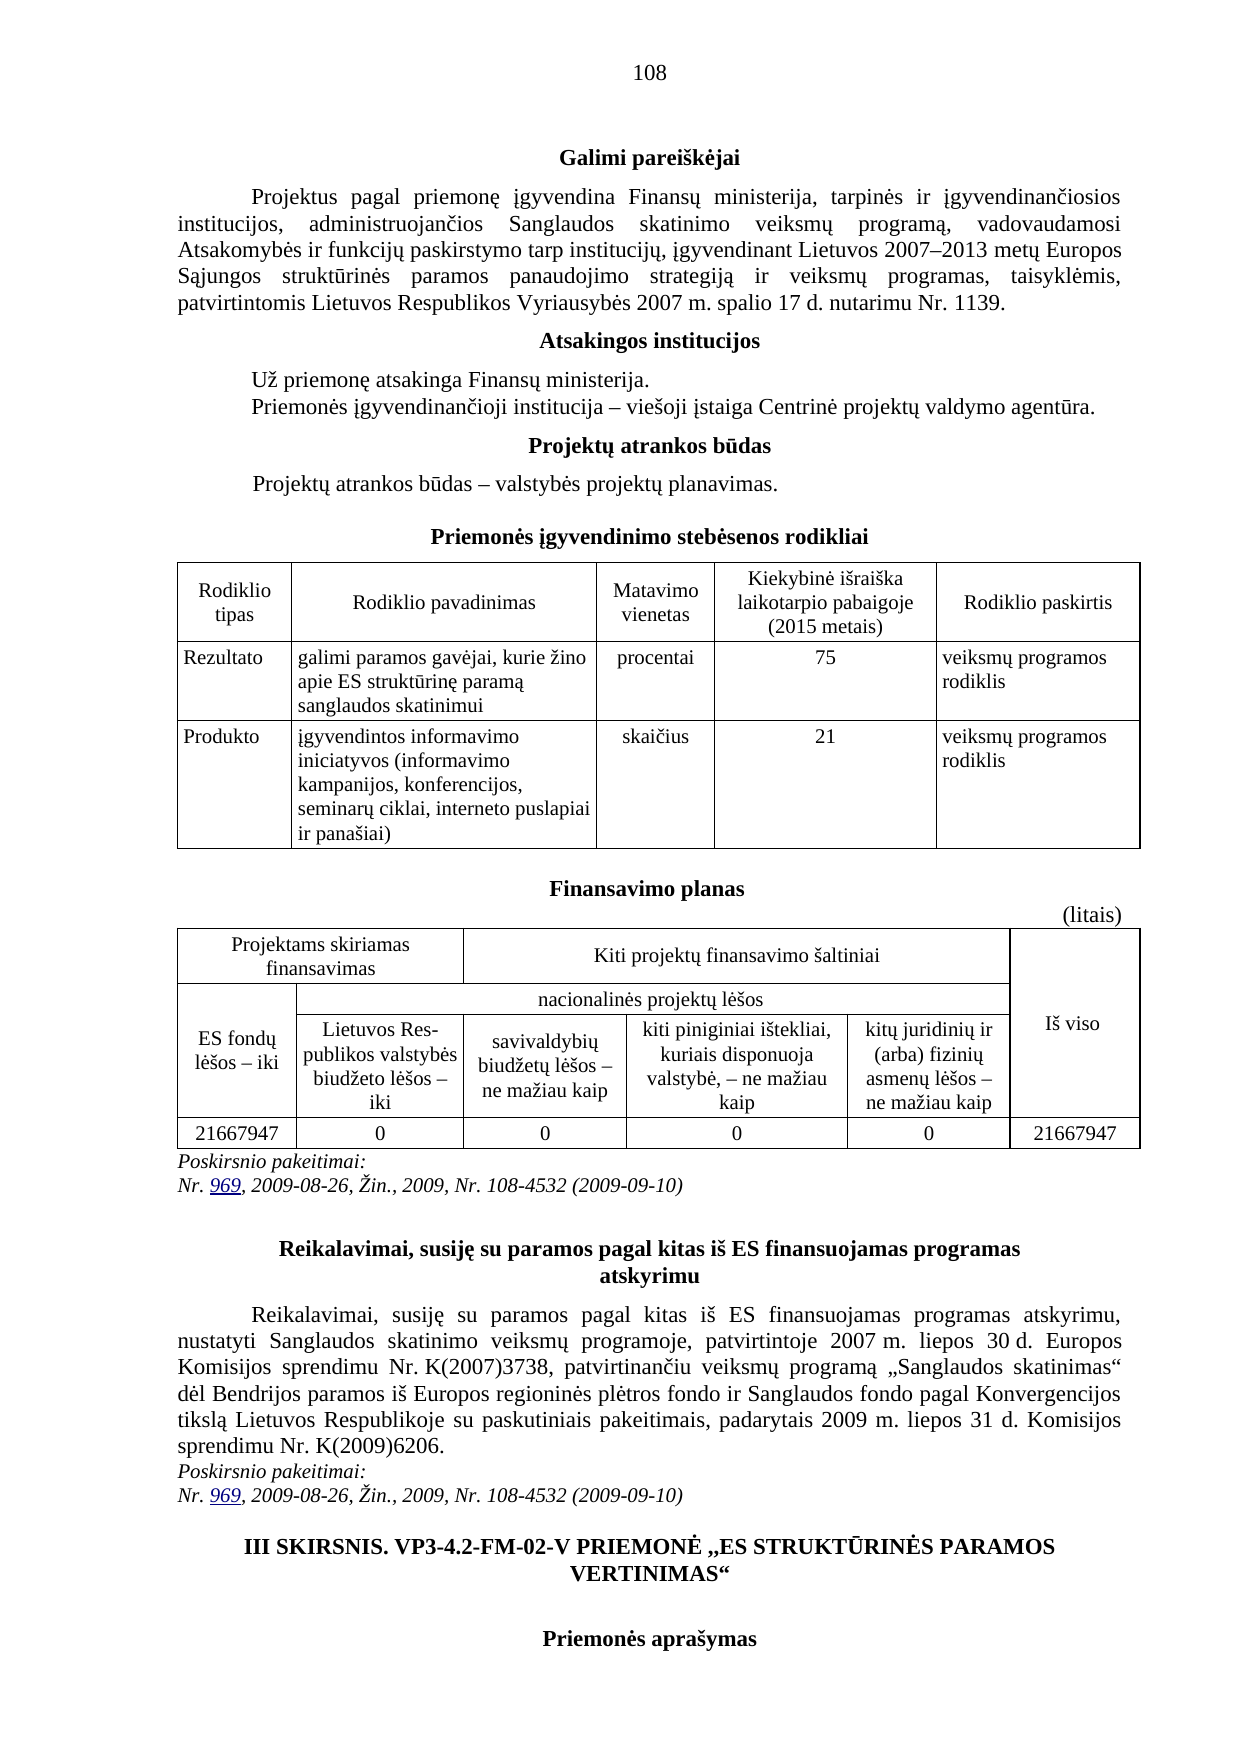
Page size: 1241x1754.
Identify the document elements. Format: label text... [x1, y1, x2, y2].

text Atsakingos institucijos [177, 328, 1122, 354]
text (litais) [177, 901, 1122, 927]
table_cell veiksmų programos rodiklis [937, 721, 1139, 847]
table_cell kitų juridinių ir (arba) fizinių asmenų lėšos – ne mažiau kaip [848, 1015, 1009, 1117]
table_cell 21 [715, 721, 936, 847]
table_cell Lietuvos Res­publikos valsty­bės biudžeto lėšos – iki [297, 1015, 463, 1117]
text Projektų atrankos būdas – valstybės projektų planavimas. [177, 471, 1122, 497]
table_cell 75 [715, 642, 936, 720]
text Nr. 969, 2009-08-26, Žin., 2009, Nr. 108-4532 (2009-09-10) [177, 1173, 1122, 1197]
table_cell 0 [848, 1118, 1009, 1147]
text Priemonės įgyvendinančioji institucija – viešoji įstaiga Centrinė projektų valdymo agentūra. [177, 393, 1122, 419]
text Reikalavimai, susiję su paramos pagal kitas iš ES finansuojamas programas atskyrimu [177, 1236, 1122, 1288]
table_cell 0 [627, 1118, 847, 1147]
table_cell savivaldybių biudžetų lėšos – ne mažiau kaip [464, 1015, 626, 1117]
table_header Kiti projektų finansavimo šaltiniai [464, 929, 1009, 982]
text Galimi pareiškėjai [177, 144, 1122, 171]
table_header Matavimo vienetas [597, 563, 714, 641]
table_header Projektams skiriamas finansavimas [178, 929, 463, 982]
table_header Kiekybinė išraiška laikotarpio pabaigoje (2015 metais) [715, 563, 936, 641]
table_cell skaičius [597, 721, 714, 847]
text Nr. 969, 2009-08-26, Žin., 2009, Nr. 108-4532 (2009-09-10) [177, 1483, 1122, 1507]
table_cell 21667947 [178, 1118, 296, 1147]
table_cell ES fondų lėšos – iki [178, 984, 296, 1117]
table_header Rodiklio pavadinimas [292, 563, 596, 641]
text Poskirsnio pakeitimai: [177, 1149, 1122, 1173]
table_cell procentai [597, 642, 714, 720]
text Finansavimo planas [177, 875, 1122, 901]
table_cell Rezultato [178, 642, 291, 720]
table_header Rodiklio paskirtis [937, 563, 1139, 641]
table_cell nacionalinės projektų lėšos [297, 984, 1009, 1013]
text Projektų atrankos būdas [177, 432, 1122, 458]
table_cell kiti piniginiai ištekliai, kuriais disponuoja valstybė, – ne mažiau kaip [627, 1015, 847, 1117]
table_cell 0 [464, 1118, 626, 1147]
table_cell veiksmų programos rodiklis [937, 642, 1139, 720]
table_cell galimi paramos gavėjai, kurie žino apie ES struktūrinę paramą sanglaudos skatinimui [292, 642, 596, 720]
table_cell 21667947 [1011, 1118, 1139, 1147]
text Reikalavimai, susiję su paramos pagal kitas iš ES finansuojamas programas atskyrimu, nustatyti Sanglaudos skatinimo veiksmų programoje, patvirtintoje 2007 m. liepos 30 d. Europos Komisijos sprendimu Nr. K(2007)3738, patvirtinančiu veiksmų programą „Sanglaudos skatinimas“ dėl Bendrijos paramos iš Europos regioninės plėtros fondo ir Sanglaudos fondo pagal Konvergencijos tikslą Lietuvos Respublikoje su paskutiniais pakeitimais, padarytais 2009 m. liepos 31 d. Komisijos sprendimu Nr. K(2009)6206. [177, 1301, 1122, 1459]
text III SKIRSNIS. VP3-4.2-FM-02-V PRIEMONĖ ,,ES struktūrinės PARAMOS vertinimas“ [177, 1533, 1122, 1586]
table_cell įgyvendintos informavimo iniciatyvos (informavimo kampanijos, konferencijos, seminarų ciklai, interneto puslapiai ir panašiai) [292, 721, 596, 847]
text Priemonės aprašymas [177, 1625, 1122, 1651]
text Priemonės įgyvendinimo stebėsenos rodikliai [177, 523, 1122, 549]
table_cell 0 [297, 1118, 463, 1147]
text Projektus pagal priemonę įgyvendina Finansų ministerija, tarpinės ir įgyvendinančiosios institucijos, administruojančios Sanglaudos skatinimo veiksmų programą, vadovaudamosi Atsakomybės ir funkcijų paskirstymo tarp institucijų, įgyvendinant Lietuvos 2007–2013 metų Europos Sąjungos struktūrinės paramos panaudojimo strategiją ir veiksmų programas, taisyklėmis, patvirtintomis Lietuvos Respublikos Vyriausybės 2007 m. spalio 17 d. nutarimu Nr. 1139. [177, 183, 1122, 315]
table_header Iš viso [1011, 929, 1139, 1117]
text Už priemonę atsakinga Finansų ministerija. [177, 366, 1122, 393]
text Poskirsnio pakeitimai: [177, 1459, 1122, 1483]
table_cell Produkto [178, 721, 291, 847]
table_header Rodiklio tipas [178, 563, 291, 641]
